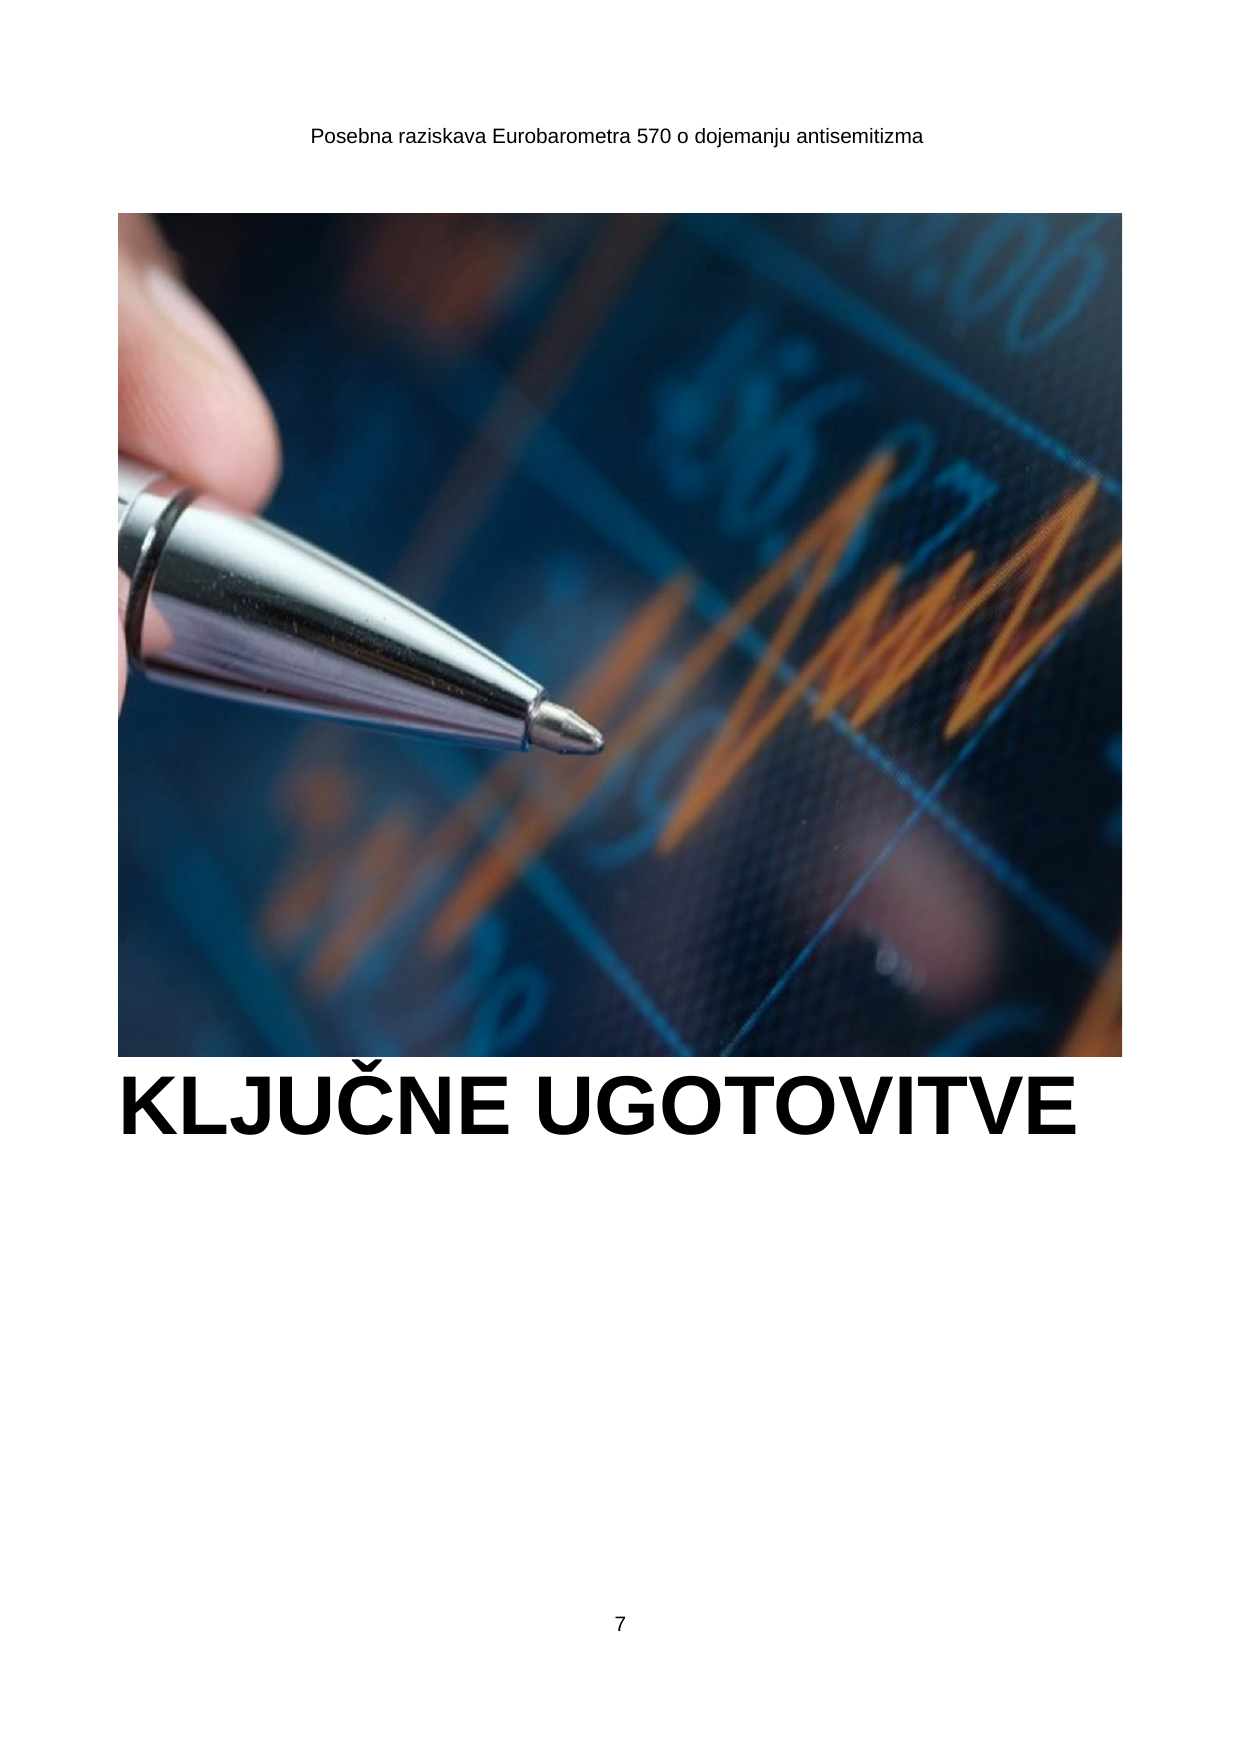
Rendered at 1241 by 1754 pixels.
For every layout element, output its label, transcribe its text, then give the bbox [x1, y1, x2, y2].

picture [220, 959, 244, 970]
picture [118, 213, 1123, 1057]
subtitle KLJUČNE UGOTOVITVE [118, 1057, 1122, 1152]
